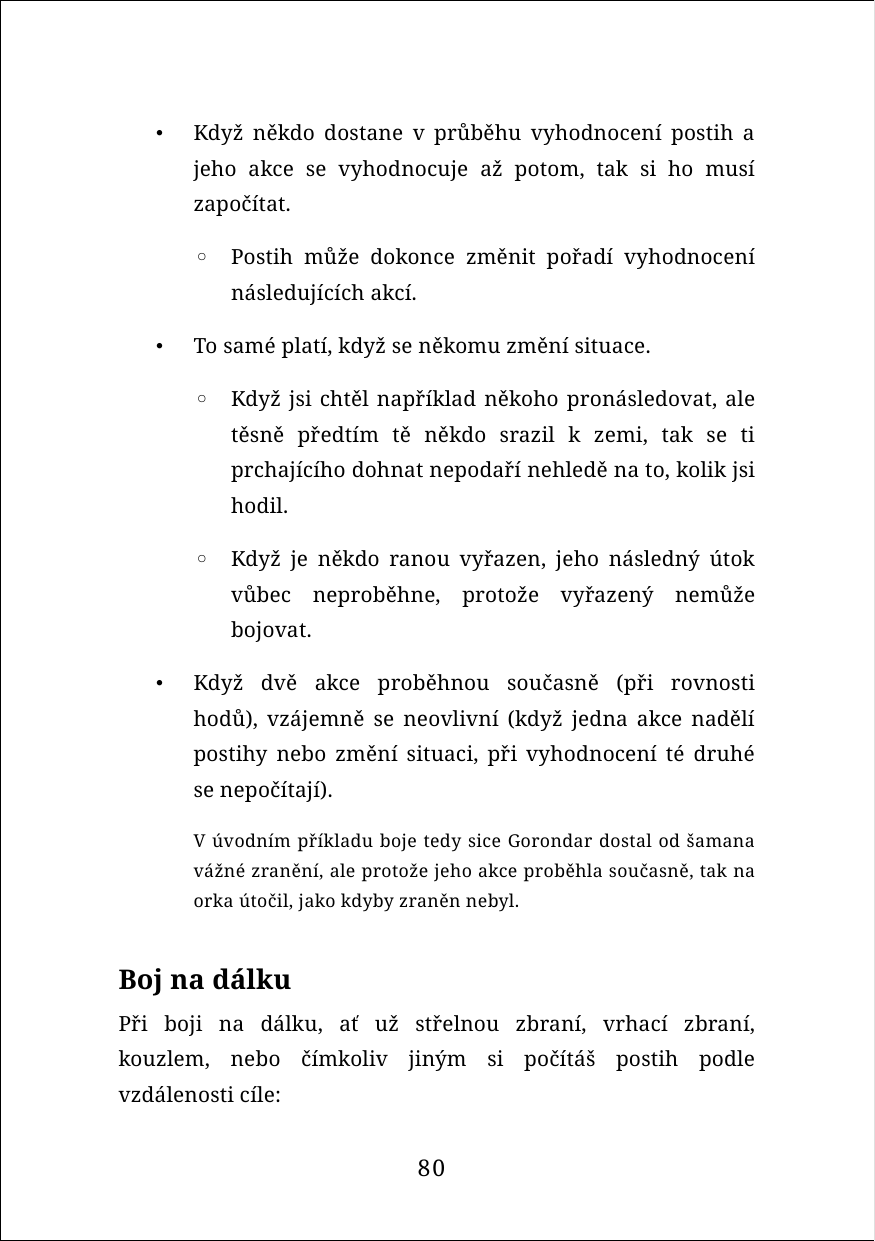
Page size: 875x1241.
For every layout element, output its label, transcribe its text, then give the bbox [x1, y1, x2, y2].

list Když někdo dostane v průběhu vyhodnocení postih a jeho akce se vyhodnocuje až potom, tak si ho musí započítat. [156, 118, 756, 218]
list V úvodním příkladu boje tedy sice Gorondar dostal od šamana vážné zranění, ale protože jeho akce proběhla současně, tak na orka útočil, jako kdyby zraněn nebyl. [156, 828, 756, 913]
text Při boji na dálku, ať už střelnou zbraní, vrhací zbraní, kouzlem, nebo čímkoliv jiným si počítáš postih podle vzdálenosti cíle: [118, 1009, 756, 1108]
list To samé platí, když se někomu změní situace. [156, 331, 756, 360]
list Když jsi chtěl například někoho pronásledovat, ale těsně předtím tě někdo srazil k zemi, tak se ti prchajícího dohnat nepodaří nehledě na to, kolik jsi hodil. [193, 384, 756, 519]
subtitle Boj na dálku [118, 960, 756, 997]
list Postih může dokonce změnit pořadí vyhodnocení následujících akcí. [193, 242, 756, 306]
list Když dvě akce proběhnou současně (při rovnosti hodů), vzájemně se neovlivní (když jedna akce nadělí postihy nebo změní situaci, při vyhodnocení té druhé se nepočítají). [156, 668, 756, 803]
list Když je někdo ranou vyřazen, jeho následný útok vůbec neproběhne, protože vyřazený nemůže bojovat. [193, 544, 756, 644]
